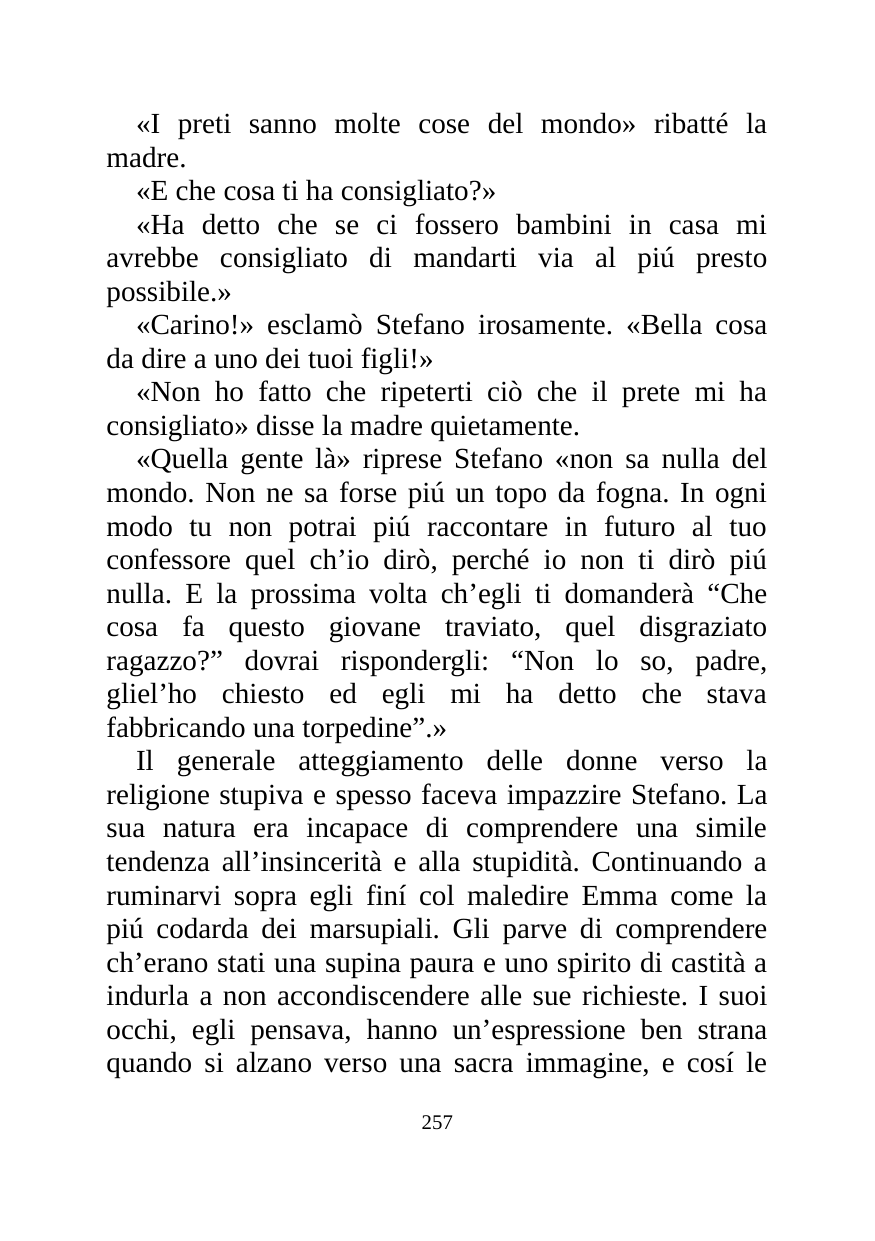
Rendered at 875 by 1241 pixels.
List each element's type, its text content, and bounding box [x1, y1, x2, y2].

text «Non ho fatto che ripeterti ciò che il prete mi ha consigliato» disse la madre quietamente. [106, 374, 768, 442]
text «Carino!» esclamò Stefano irosamente. «Bella cosa da dire a uno dei tuoi figli!» [106, 307, 768, 374]
text «Quella gente là» riprese Stefano «non sa nulla del mondo. Non ne sa forse piú un topo da fogna. In ogni modo tu non potrai piú raccontare in futuro al tuo confessore quel ch’io dirò, perché io non ti dirò piú nulla. E la prossima volta ch’egli ti domanderà “Che cosa fa questo giovane traviato, quel disgraziato ragazzo?” dovrai rispondergli: “Non lo so, padre, gliel’ho chiesto ed egli mi ha detto che stava fabbricando una torpedine”.» [106, 442, 768, 743]
text «Ha detto che se ci fossero bambini in casa mi avrebbe consigliato di mandarti via al piú presto possibile.» [106, 207, 768, 307]
text «I preti sanno molte cose del mondo» ribatté la madre. [106, 106, 768, 173]
text «E che cosa ti ha consigliato?» [106, 173, 768, 207]
text Il generale atteggiamento delle donne verso la religione stupiva e spesso faceva impazzire Stefano. La sua natura era incapace di comprendere una simile tendenza all’insincerità e alla stupidità. Continuando a ruminarvi sopra egli finí col maledire Emma come la piú codarda dei marsupiali. Gli parve di comprendere ch’erano stati una supina paura e uno spirito di castità a indurla a non accondiscendere alle sue richieste. I suoi occhi, egli pensava, hanno un’espressione ben strana quando si alzano verso una sacra immagine, e cosí le [106, 743, 768, 1079]
